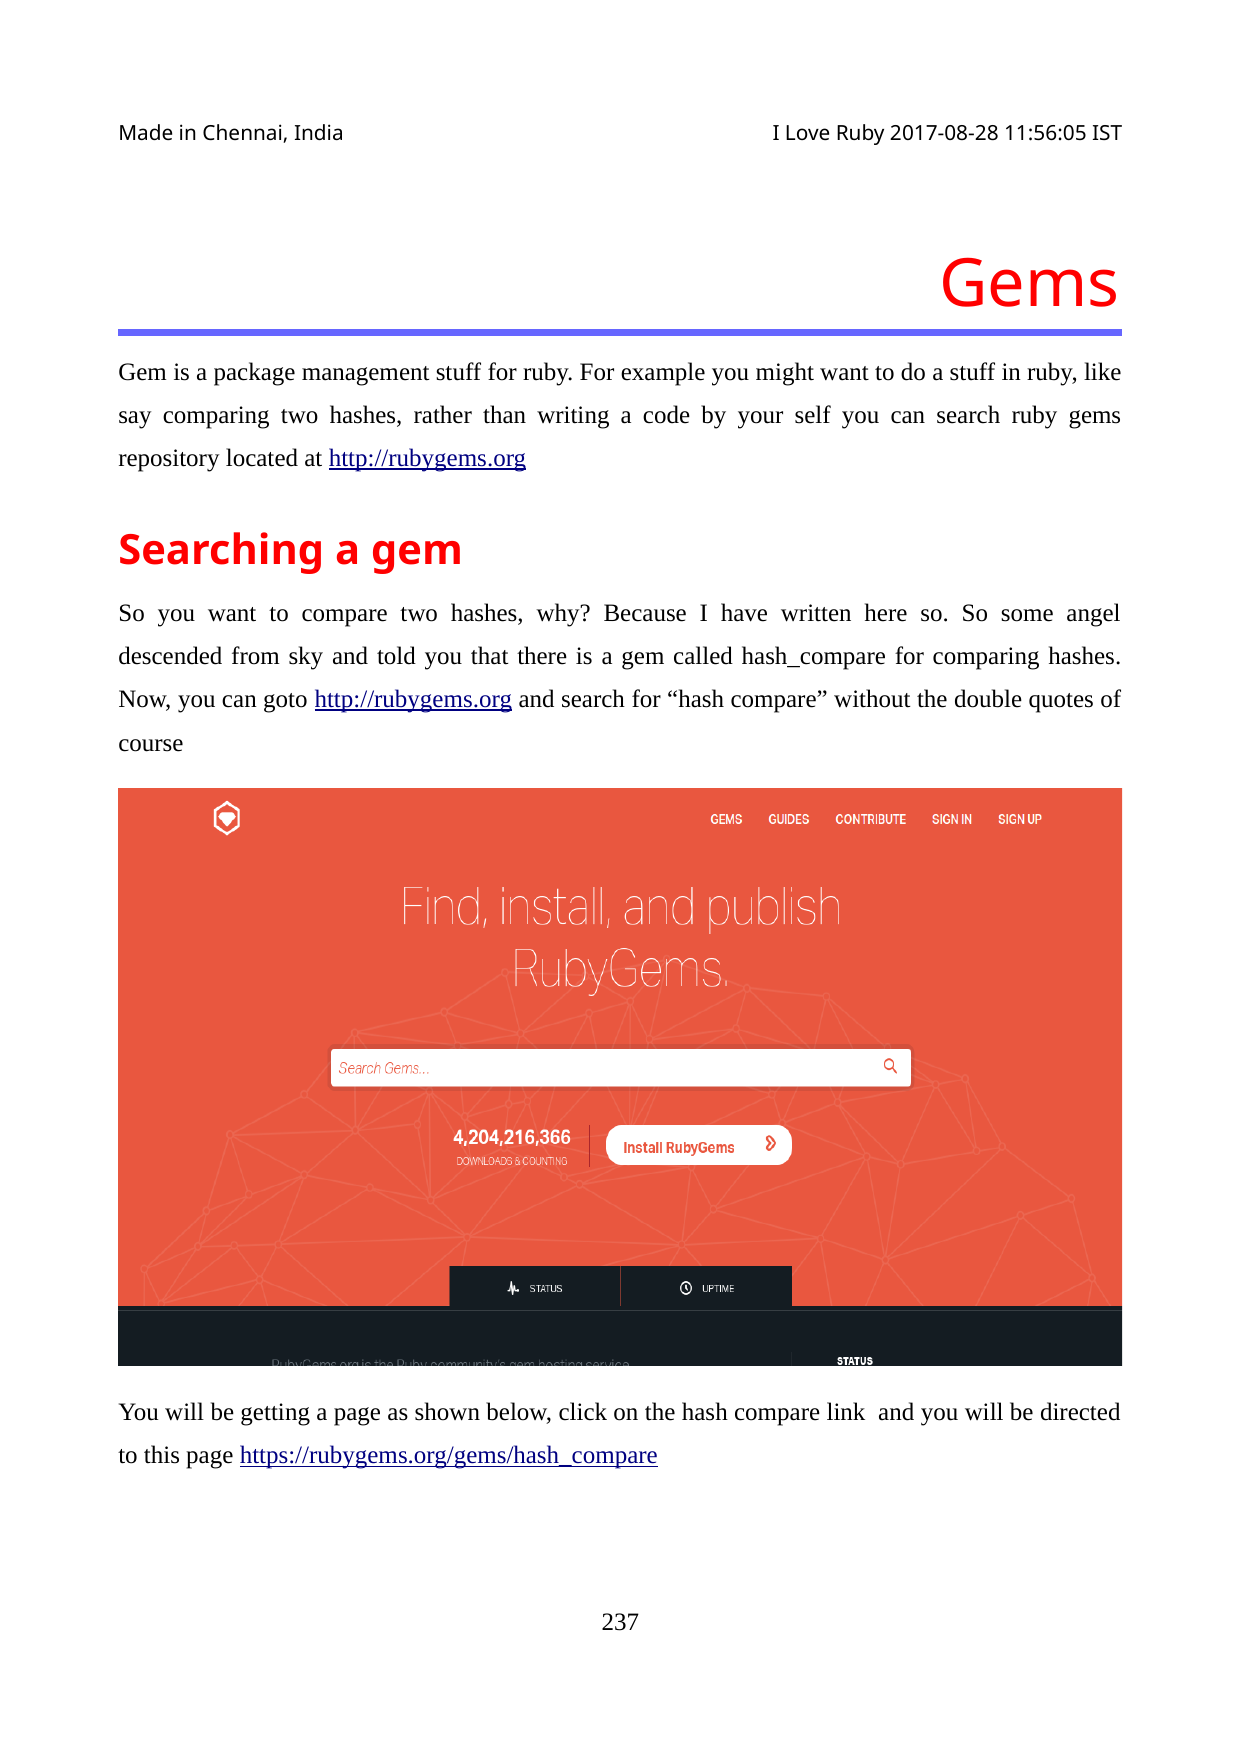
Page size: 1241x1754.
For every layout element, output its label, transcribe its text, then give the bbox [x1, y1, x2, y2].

text Gem is a package management stuff for ruby. For example you might want to do a stuff in ruby, like say comparing two hashes, rather than writing a code by your self you can search ruby gems repository located at http://rubygems.org [118, 357, 1122, 472]
text You will be getting a page as shown below, click on the hash compare link and you will be directed to this page https://rubygems.org/gems/hash_compare [118, 1397, 1122, 1469]
text So you want to compare two hashes, why? Because I have written here so. So some angel descended from sky and told you that there is a gem called hash_compare for comparing hashes. Now, you can goto http://rubygems.org and search for “hash compare” without the double quotes of course [118, 598, 1122, 756]
subtitle Searching a gem [118, 520, 1122, 577]
subtitle Gems [118, 233, 1122, 329]
picture [118, 788, 1123, 1366]
